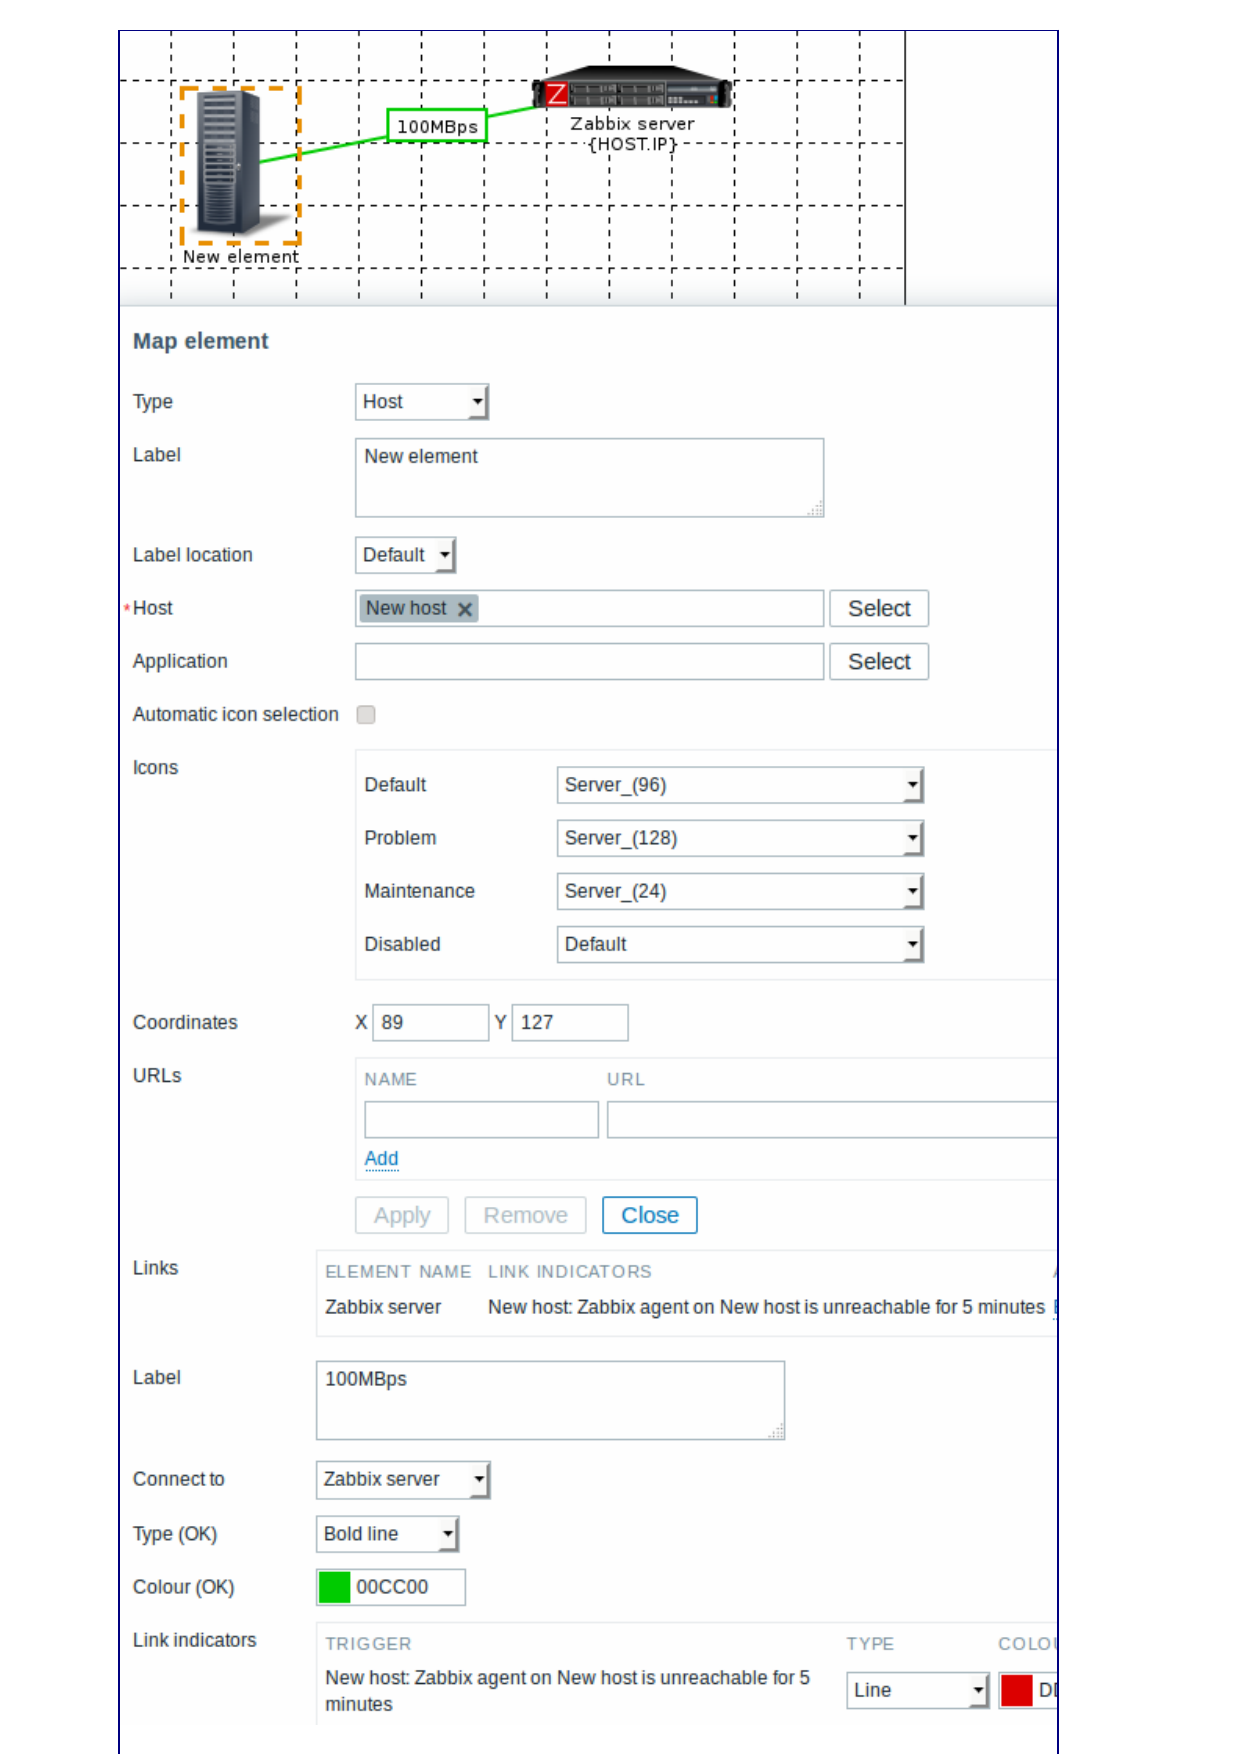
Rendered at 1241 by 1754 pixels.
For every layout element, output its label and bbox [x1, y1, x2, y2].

picture [120, 31, 1057, 1725]
